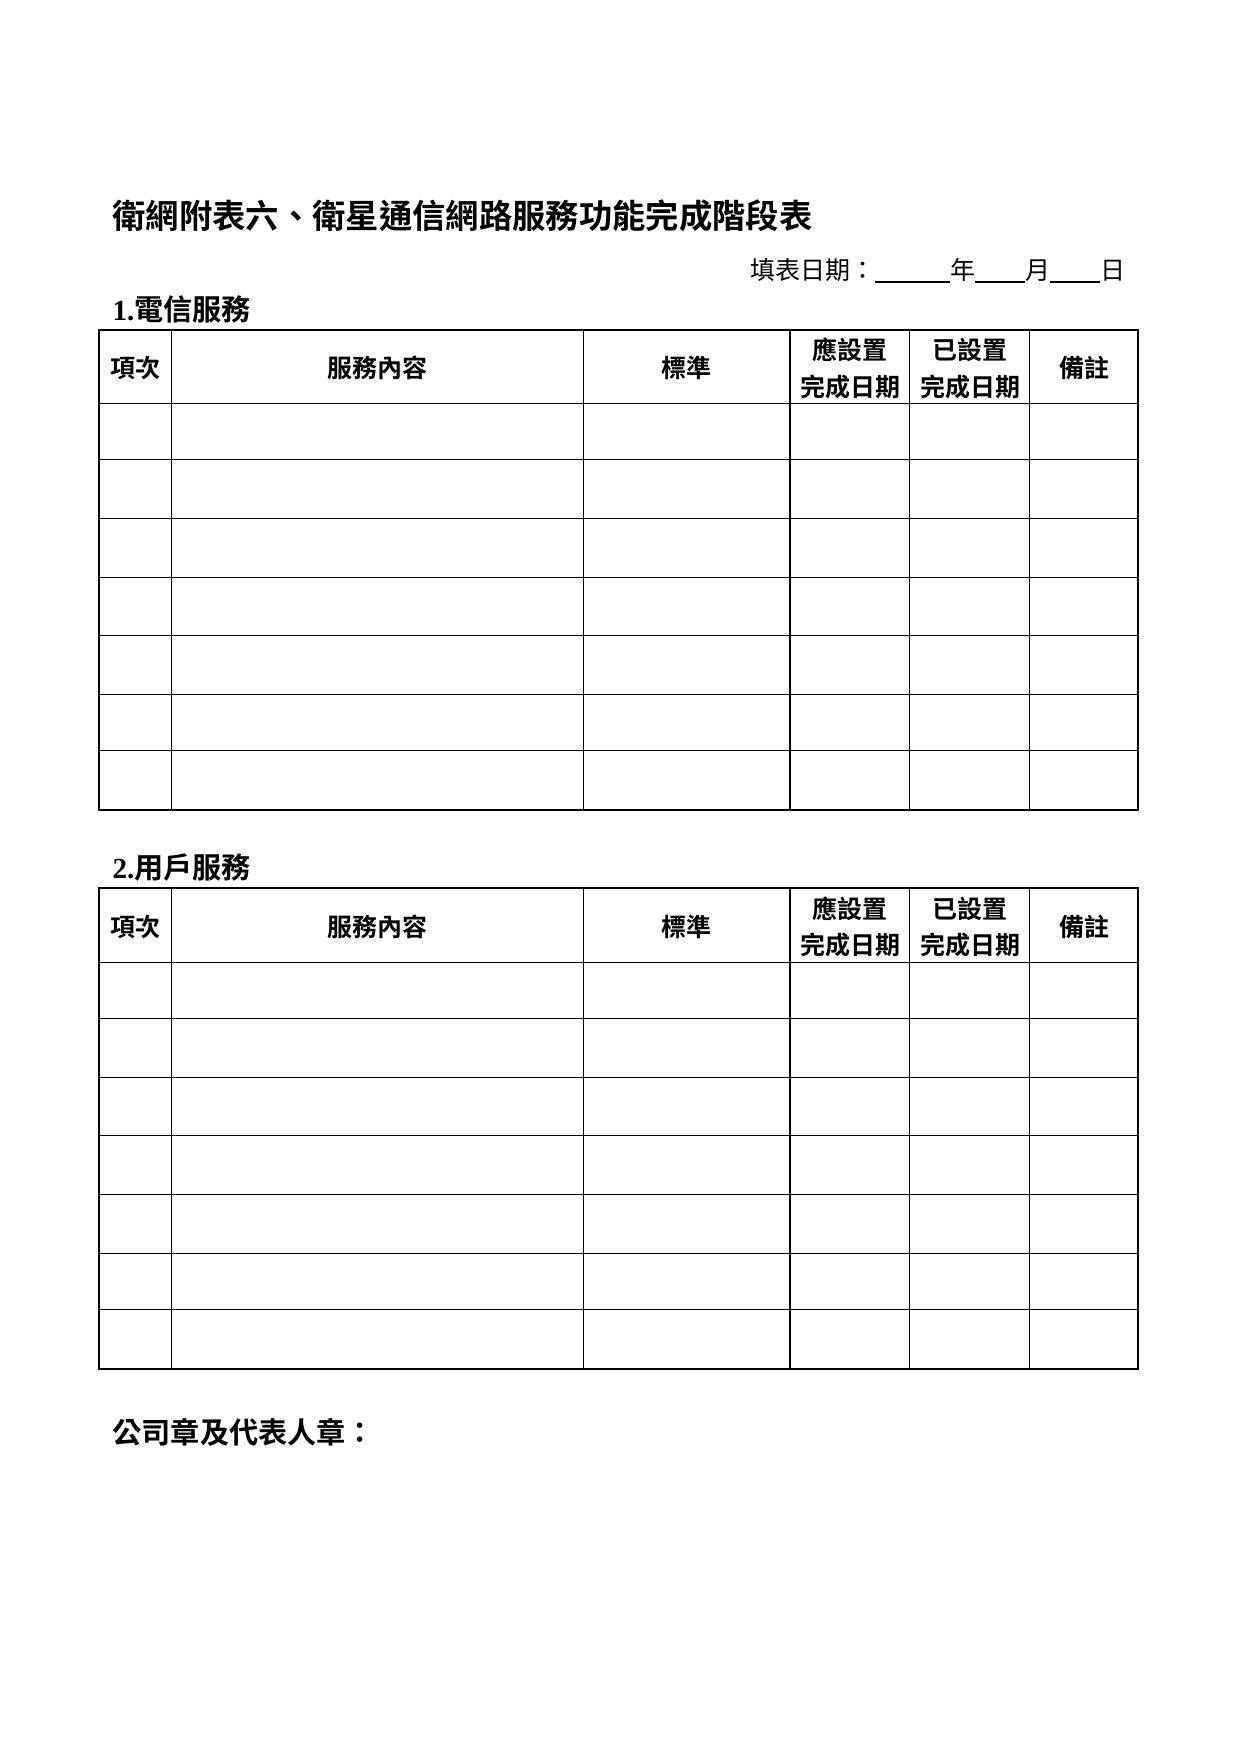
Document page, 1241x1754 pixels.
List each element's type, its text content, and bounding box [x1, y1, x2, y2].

table_cell [791, 751, 909, 809]
table_cell [910, 578, 1029, 635]
table_cell [910, 460, 1029, 518]
table_cell [1030, 404, 1137, 459]
table_header 已設置 完成日期 [910, 889, 1029, 962]
table_cell [172, 519, 583, 577]
table_cell [1030, 1254, 1137, 1309]
table_cell [100, 1136, 171, 1194]
table_cell [1030, 1195, 1137, 1253]
table_cell [172, 1136, 583, 1194]
table_cell [100, 695, 171, 750]
table_cell [172, 404, 583, 459]
table_cell [172, 695, 583, 750]
table_cell [584, 1078, 789, 1135]
table_cell [1030, 1310, 1137, 1367]
table_cell [791, 1136, 909, 1194]
table_cell [584, 1136, 789, 1194]
table_cell [584, 1254, 789, 1309]
table_cell [584, 1019, 789, 1077]
table_cell [172, 1195, 583, 1253]
table_cell [100, 963, 171, 1018]
table_cell [910, 751, 1029, 809]
table_cell [584, 751, 789, 809]
table_cell [791, 460, 909, 518]
table_cell [1030, 1019, 1137, 1077]
table_cell [791, 1019, 909, 1077]
subtitle 衛網附表六、衛星通信網路服務功能完成階段表 [112, 189, 1125, 238]
table_cell [1030, 519, 1137, 577]
table_header 應設置 完成日期 [791, 889, 909, 962]
table_cell [100, 519, 171, 577]
table_cell [791, 404, 909, 459]
table_header 備註 [1030, 889, 1137, 962]
table_cell [791, 1078, 909, 1135]
table_cell [791, 519, 909, 577]
table_cell [1030, 963, 1137, 1018]
table_cell [791, 578, 909, 635]
table_cell [910, 636, 1029, 694]
table_cell [910, 1019, 1029, 1077]
table_cell [1030, 1078, 1137, 1135]
table_header 標準 [584, 889, 789, 962]
table_cell [172, 578, 583, 635]
table_cell [791, 695, 909, 750]
table_cell [100, 578, 171, 635]
table_cell [910, 519, 1029, 577]
table_cell [1030, 695, 1137, 750]
table_cell [584, 578, 789, 635]
table_cell [100, 460, 171, 518]
table_header 服務內容 [172, 889, 583, 962]
table_cell [584, 963, 789, 1018]
table_cell [1030, 460, 1137, 518]
table_cell [584, 695, 789, 750]
table_cell [1030, 1136, 1137, 1194]
table_cell [1030, 578, 1137, 635]
table_cell [100, 1078, 171, 1135]
table_cell [584, 460, 789, 518]
table_cell [910, 1310, 1029, 1367]
table_cell [1030, 636, 1137, 694]
table_cell [584, 1310, 789, 1367]
table_cell [791, 636, 909, 694]
table_cell [910, 963, 1029, 1018]
table_cell [100, 1195, 171, 1253]
table_cell [584, 519, 789, 577]
table_cell [100, 751, 171, 809]
table_cell [910, 1254, 1029, 1309]
table_cell [100, 636, 171, 694]
table_cell [172, 1254, 583, 1309]
table_header 標準 [584, 331, 789, 403]
table_cell [172, 1310, 583, 1367]
table_header 備註 [1030, 331, 1137, 403]
table_cell [910, 1136, 1029, 1194]
table_cell [172, 636, 583, 694]
text 公司章及代表人章： [112, 1409, 1125, 1452]
text 1.電信服務 [112, 286, 1125, 329]
table_header 已設置 完成日期 [910, 331, 1029, 403]
table_header 項次 [100, 331, 171, 403]
table_cell [791, 963, 909, 1018]
table_cell [100, 404, 171, 459]
table_cell [910, 1195, 1029, 1253]
table_header 服務內容 [172, 331, 583, 403]
table_header 項次 [100, 889, 171, 962]
table_cell [791, 1254, 909, 1309]
table_cell [584, 636, 789, 694]
table_cell [172, 963, 583, 1018]
text 2.用戶服務 [112, 845, 1125, 887]
table_cell [791, 1195, 909, 1253]
table_cell [100, 1310, 171, 1367]
table_cell [172, 1019, 583, 1077]
table_cell [910, 404, 1029, 459]
table_cell [100, 1254, 171, 1309]
table_cell [910, 695, 1029, 750]
table_header 應設置 完成日期 [791, 331, 909, 403]
table_cell [172, 1078, 583, 1135]
table_cell [791, 1310, 909, 1367]
table_cell [1030, 751, 1137, 809]
table_cell [584, 1195, 789, 1253]
table_cell [172, 460, 583, 518]
table_cell [172, 751, 583, 809]
table_cell [584, 404, 789, 459]
table_cell [910, 1078, 1029, 1135]
text 填表日期： 年 月 日 [112, 250, 1125, 286]
table_cell [100, 1019, 171, 1077]
